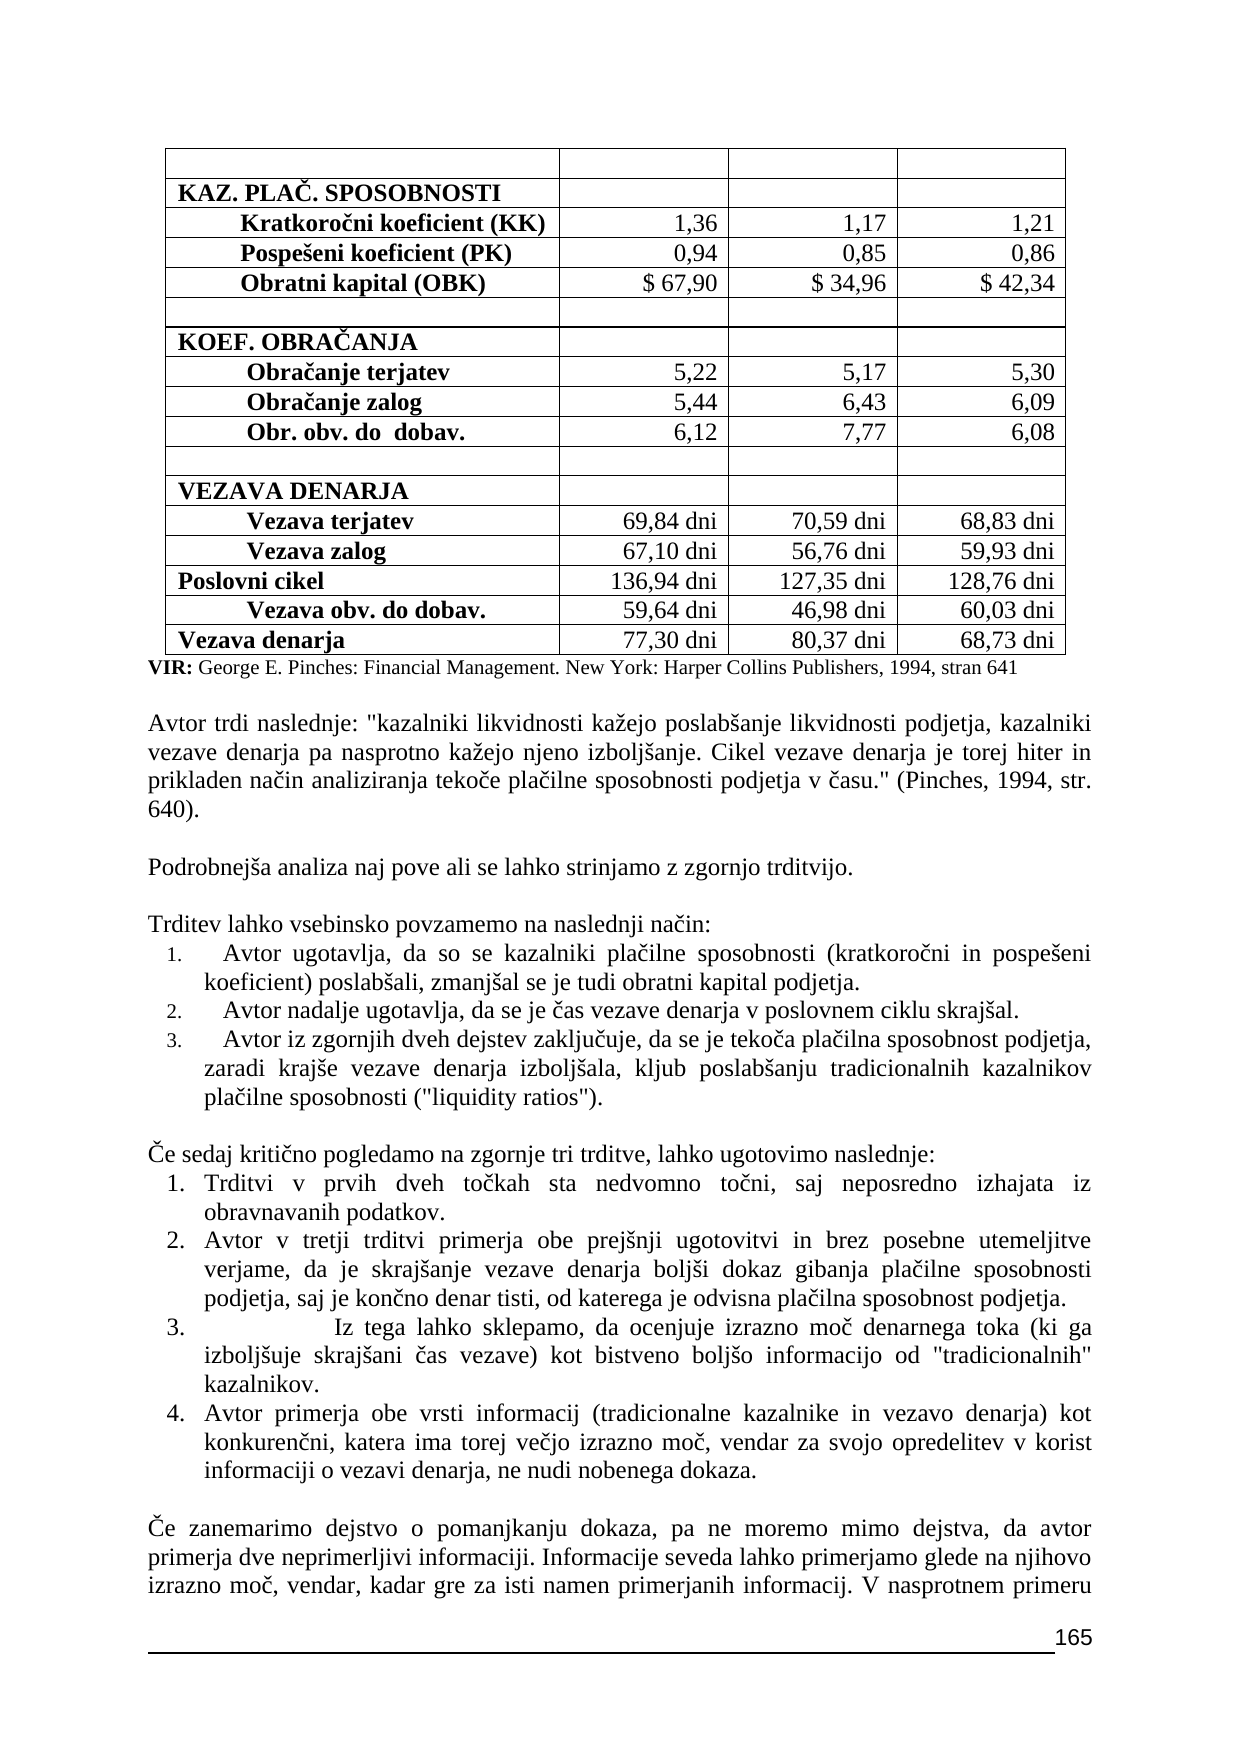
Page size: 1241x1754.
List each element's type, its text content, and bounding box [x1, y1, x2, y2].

table_cell Obračanje terjatev [166, 357, 559, 386]
table_cell Vezava obv. do dobav. [166, 596, 559, 624]
table_cell 60,03 dni [898, 596, 1065, 624]
table_cell 127,35 dni [729, 566, 897, 594]
table_cell [560, 298, 728, 326]
table_cell [729, 328, 897, 356]
table_cell [166, 149, 559, 177]
table_cell 0,85 [729, 238, 897, 267]
table_cell [560, 149, 728, 177]
table_cell [166, 298, 559, 326]
table_cell [729, 476, 897, 505]
table_cell 5,30 [898, 357, 1065, 386]
table_cell 77,30 dni [560, 625, 728, 654]
table_cell 46,98 dni [729, 596, 897, 624]
list Avtor ugotavlja, da so se kazalniki plačilne sposobnosti (kratkoročni in pospešeni koeficient) poslabšali, zmanjšal se je tudi obratni kapital podjetja. [166, 938, 1093, 995]
table_cell 5,22 [560, 357, 728, 386]
table_cell Poslovni cikel [166, 566, 559, 594]
table_cell $ 34,96 [729, 268, 897, 297]
table_cell 136,94 dni [560, 566, 728, 594]
table_cell 70,59 dni [729, 506, 897, 535]
table_cell Obračanje zalog [166, 387, 559, 416]
table_cell 5,44 [560, 387, 728, 416]
list Iz tega lahko sklepamo, da ocenjuje izrazno moč denarnega toka (ki ga izboljšuje skrajšani čas vezave) kot bistveno boljšo informacijo od "tradicionalnih" kazalnikov. [166, 1312, 1093, 1398]
list Avtor iz zgornjih dveh dejstev zaključuje, da se je tekoča plačilna sposobnost podjetja, zaradi krajše vezave denarja izboljšala, kljub poslabšanju tradicionalnih kazalnikov plačilne sposobnosti ("liquidity ratios"). [166, 1024, 1093, 1110]
table_cell Kaz. plač. sposobnosti [166, 179, 559, 207]
table_cell 80,37 dni [729, 625, 897, 654]
table_cell [729, 179, 897, 207]
list Avtor nadalje ugotavlja, da se je čas vezave denarja v poslovnem ciklu skrajšal. [166, 995, 1093, 1024]
list Avtor primerja obe vrsti informacij (tradicionalne kazalnike in vezavo denarja) kot konkurenčni, katera ima torej večjo izrazno moč, vendar za svojo opredelitev v korist informaciji o vezavi denarja, ne nudi nobenega dokaza. [166, 1398, 1093, 1484]
table_cell Kratkoročni koeficient (KK) [166, 208, 559, 237]
text Če sedaj kritično pogledamo na zgornje tri trditve, lahko ugotovimo naslednje: [148, 1139, 1093, 1168]
table_cell Koef. obračanja [166, 328, 559, 356]
table_cell 68,73 dni [898, 625, 1065, 654]
table_cell 56,76 dni [729, 536, 897, 565]
text Vir: George E. Pinches: Financial Management. New York: Harper Collins Publishers, 1994, stran 641 [148, 655, 1093, 679]
table_cell Vezava denarja [166, 625, 559, 654]
table_cell [560, 476, 728, 505]
table_cell 68,83 dni [898, 506, 1065, 535]
table_cell VEZAVA DENARJA [166, 476, 559, 505]
table_cell 69,84 dni [560, 506, 728, 535]
table_cell [898, 179, 1065, 207]
table_cell [560, 179, 728, 207]
text Podrobnejša analiza naj pove ali se lahko strinjamo z zgornjo trditvijo. [148, 852, 1093, 880]
table_cell 6,12 [560, 417, 728, 446]
list Avtor v tretji trditvi primerja obe prejšnji ugotovitvi in brez posebne utemeljitve verjame, da je skrajšanje vezave denarja boljši dokaz gibanja plačilne sposobnosti podjetja, saj je končno denar tisti, od katerega je odvisna plačilna sposobnost podjetja. [166, 1225, 1093, 1312]
table_cell [729, 298, 897, 326]
table_cell [729, 447, 897, 475]
table_cell $ 42,34 [898, 268, 1065, 297]
list Trditvi v prvih dveh točkah sta nedvomno točni, saj neposredno izhajata iz obravnavanih podatkov. [166, 1168, 1093, 1225]
table_cell Obr. obv. do dobav. [166, 417, 559, 446]
table_cell [898, 149, 1065, 177]
table_cell [560, 328, 728, 356]
text Avtor trdi naslednje: "kazalniki likvidnosti kažejo poslabšanje likvidnosti podjetja, kazalniki vezave denarja pa nasprotno kažejo njeno izboljšanje. Cikel vezave denarja je torej hiter in prikladen način analiziranja tekoče plačilne sposobnosti podjetja v času." (Pinches, 1994, str. 640). [148, 708, 1093, 823]
table_cell 67,10 dni [560, 536, 728, 565]
table_cell [898, 447, 1065, 475]
table_cell 0,86 [898, 238, 1065, 267]
table_cell Obratni kapital (OBK) [166, 268, 559, 297]
table_cell [898, 476, 1065, 505]
table_cell Pospešeni koeficient (PK) [166, 238, 559, 267]
table_cell 6,08 [898, 417, 1065, 446]
table_cell 1,21 [898, 208, 1065, 237]
table_cell 59,93 dni [898, 536, 1065, 565]
table_cell [729, 149, 897, 177]
table_cell 59,64 dni [560, 596, 728, 624]
table_cell 5,17 [729, 357, 897, 386]
text Trditev lahko vsebinsko povzamemo na naslednji način: [148, 909, 1093, 938]
table_cell [898, 328, 1065, 356]
table_cell 128,76 dni [898, 566, 1065, 594]
table_cell [560, 447, 728, 475]
table_cell Vezava terjatev [166, 506, 559, 535]
table_cell 7,77 [729, 417, 897, 446]
table_cell 6,43 [729, 387, 897, 416]
table_cell 1,36 [560, 208, 728, 237]
table_cell 1,17 [729, 208, 897, 237]
table_cell [166, 447, 559, 475]
table_cell [898, 298, 1065, 326]
table_cell 0,94 [560, 238, 728, 267]
table_cell 6,09 [898, 387, 1065, 416]
table_cell $ 67,90 [560, 268, 728, 297]
text Če zanemarimo dejstvo o pomanjkanju dokaza, pa ne moremo mimo dejstva, da avtor primerja dve neprimerljivi informaciji. Informacije seveda lahko primerjamo glede na njihovo izrazno moč, vendar, kadar gre za isti namen primerjanih informacij. V nasprotnem primeru [148, 1513, 1093, 1599]
table_cell Vezava zalog [166, 536, 559, 565]
